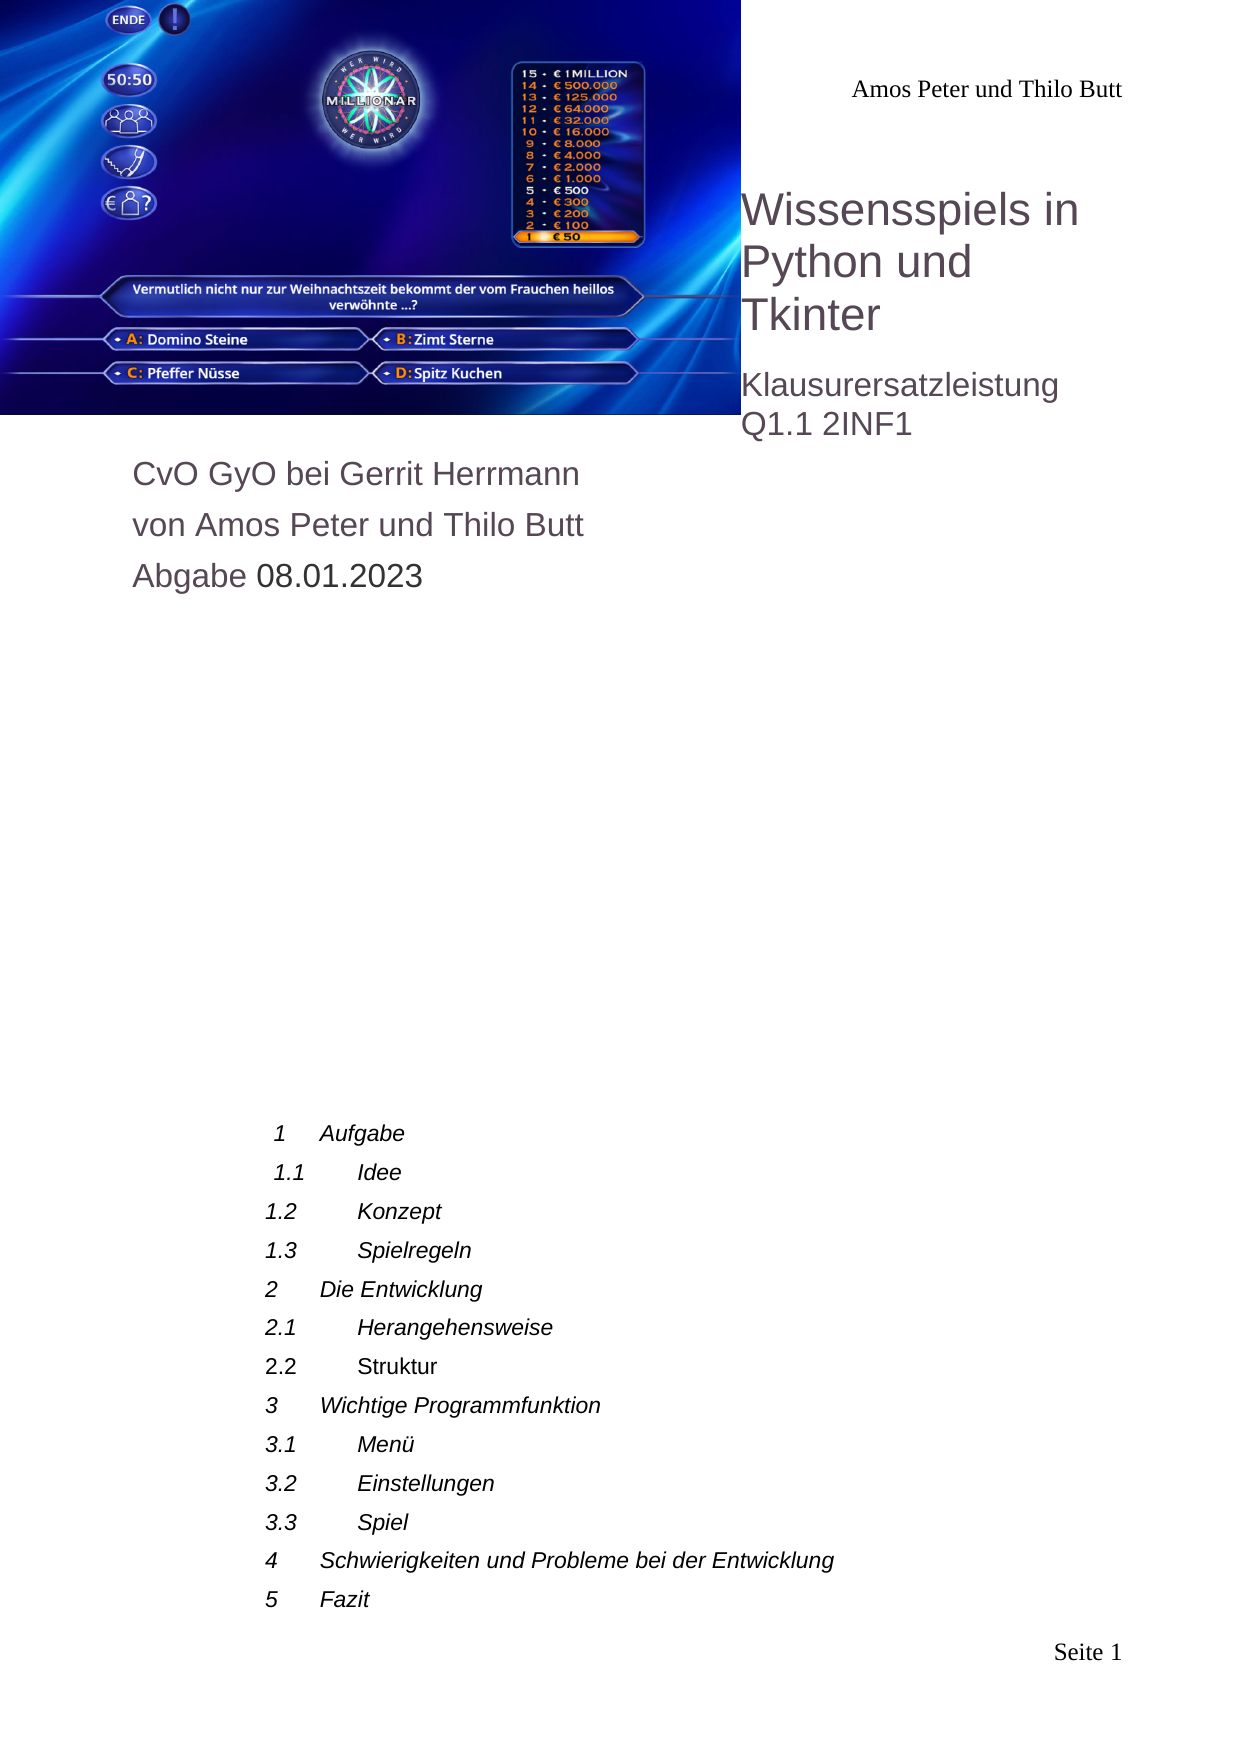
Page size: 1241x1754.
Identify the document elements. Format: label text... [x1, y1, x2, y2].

list Wichtige Programmfunktion [132, 1392, 1122, 1418]
picture [0, 0, 741, 415]
list Spiel [132, 1509, 1122, 1535]
list Konzept [132, 1198, 1122, 1224]
subtitle Wissensspiels in Python und Tkinter [741, 182, 1122, 340]
list Spielregeln [132, 1237, 1122, 1263]
list Fazit [132, 1586, 1122, 1613]
text CvO GyO bei Gerrit Herrmann [132, 454, 1122, 493]
list Aufgabe [132, 1120, 1122, 1146]
list Einstellungen [132, 1470, 1122, 1496]
text Abgabe 08.01.2023 [132, 556, 1122, 595]
list Menü [132, 1431, 1122, 1457]
list Schwierigkeiten und Probleme bei der Entwicklung [132, 1547, 1122, 1574]
subtitle Klausurersatzleistung Q1.1 2INF1 [132, 365, 1122, 442]
list Idee [132, 1159, 1122, 1185]
list Herangehensweise [132, 1314, 1122, 1341]
list Die Entwicklung [132, 1276, 1122, 1302]
list Struktur [132, 1353, 1122, 1379]
text von Amos Peter und Thilo Butt [132, 505, 1122, 544]
